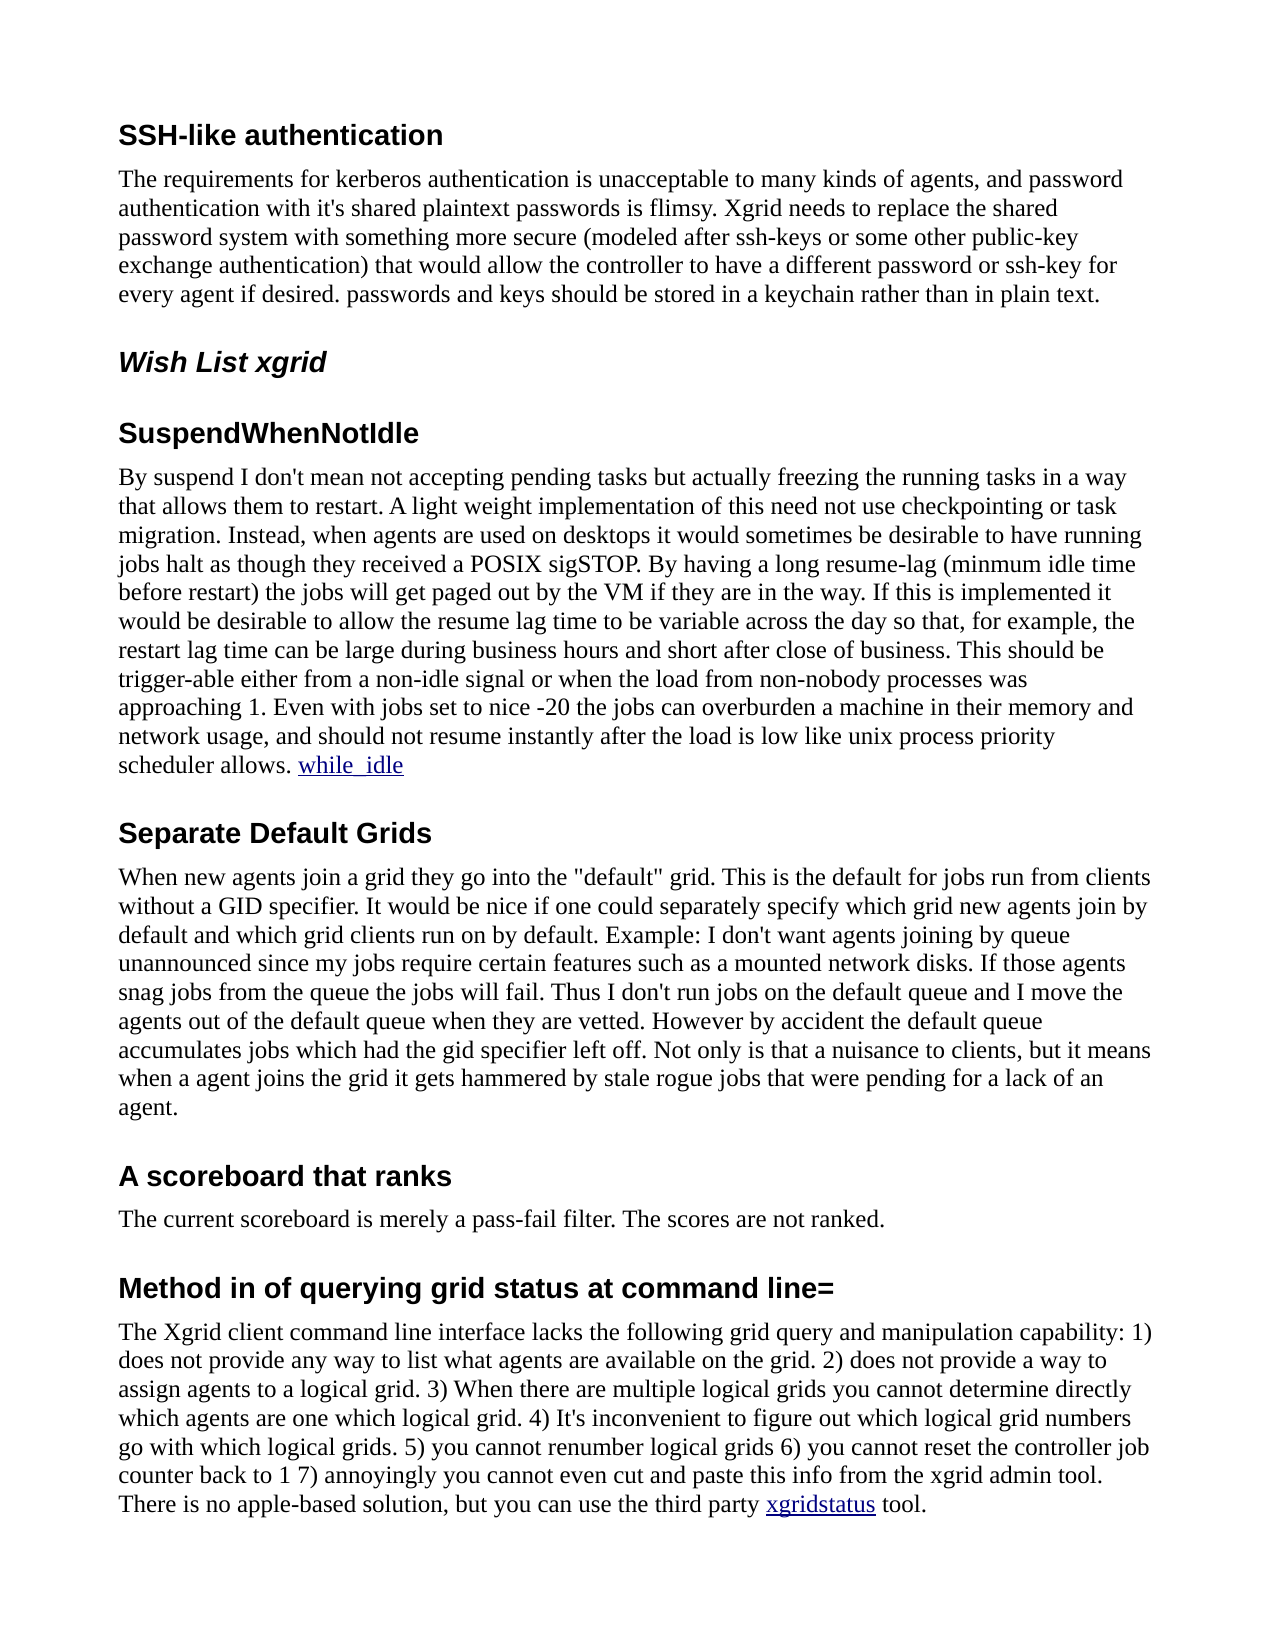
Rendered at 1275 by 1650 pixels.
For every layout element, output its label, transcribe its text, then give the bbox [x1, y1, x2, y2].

subtitle Method in of querying grid status at command line= [118, 1271, 1157, 1304]
text By suspend I don't mean not accepting pending tasks but actually freezing the running tasks in a way that allows them to restart. A light weight implementation of this need not use checkpointing or task migration. Instead, when agents are used on desktops it would sometimes be desirable to have running jobs halt as though they received a POSIX sigSTOP. By having a long resume-lag (minmum idle time before restart) the jobs will get paged out by the VM if they are in the way. If this is implemented it would be desirable to allow the resume lag time to be variable across the day so that, for example, the restart lag time can be large during business hours and short after close of business. This should be trigger-able either from a non-idle signal or when the load from non-nobody processes was approaching 1. Even with jobs set to nice -20 the jobs can overburden a machine in their memory and network usage, and should not resume instantly after the load is low like unix process priority scheduler allows. while_idle [118, 462, 1157, 779]
subtitle Separate Default Grids [118, 816, 1157, 850]
text The requirements for kerberos authentication is unacceptable to many kinds of agents, and password authentication with it's shared plaintext passwords is flimsy. Xgrid needs to replace the shared password system with something more secure (modeled after ssh-keys or some other public-key exchange authentication) that would allow the controller to have a different password or ssh-key for every agent if desired. passwords and keys should be stored in a keychain rather than in plain text. [118, 164, 1157, 308]
subtitle Wish List xgrid [118, 345, 1157, 379]
text The Xgrid client command line interface lacks the following grid query and manipulation capability: 1) does not provide any way to list what agents are available on the grid. 2) does not provide a way to assign agents to a logical grid. 3) When there are multiple logical grids you cannot determine directly which agents are one which logical grid. 4) It's inconvenient to figure out which logical grid numbers go with which logical grids. 5) you cannot renumber logical grids 6) you cannot reset the controller job counter back to 1 7) annoyingly you cannot even cut and paste this info from the xgrid admin tool. There is no apple-based solution, but you can use the third party xgridstatus tool. [118, 1317, 1157, 1518]
text When new agents join a grid they go into the "default" grid. This is the default for jobs run from clients without a GID specifier. It would be nice if one could separately specify which grid new agents join by default and which grid clients run on by default. Example: I don't want agents joining by queue unannounced since my jobs require certain features such as a mounted network disks. If those agents snag jobs from the queue the jobs will fail. Thus I don't run jobs on the default queue and I move the agents out of the default queue when they are vetted. However by accident the default queue accumulates jobs which had the gid specifier left off. Not only is that a nuisance to clients, but it means when a agent joins the grid it gets hammered by stale rogue jobs that were pending for a lack of an agent. [118, 862, 1157, 1121]
subtitle SSH-like authentication [118, 118, 1157, 152]
subtitle A scoreboard that ranks [118, 1158, 1157, 1192]
text The current scoreboard is merely a pass-fail filter. The scores are not ranked. [118, 1204, 1157, 1233]
subtitle SuspendWhenNotIdle [118, 416, 1157, 450]
